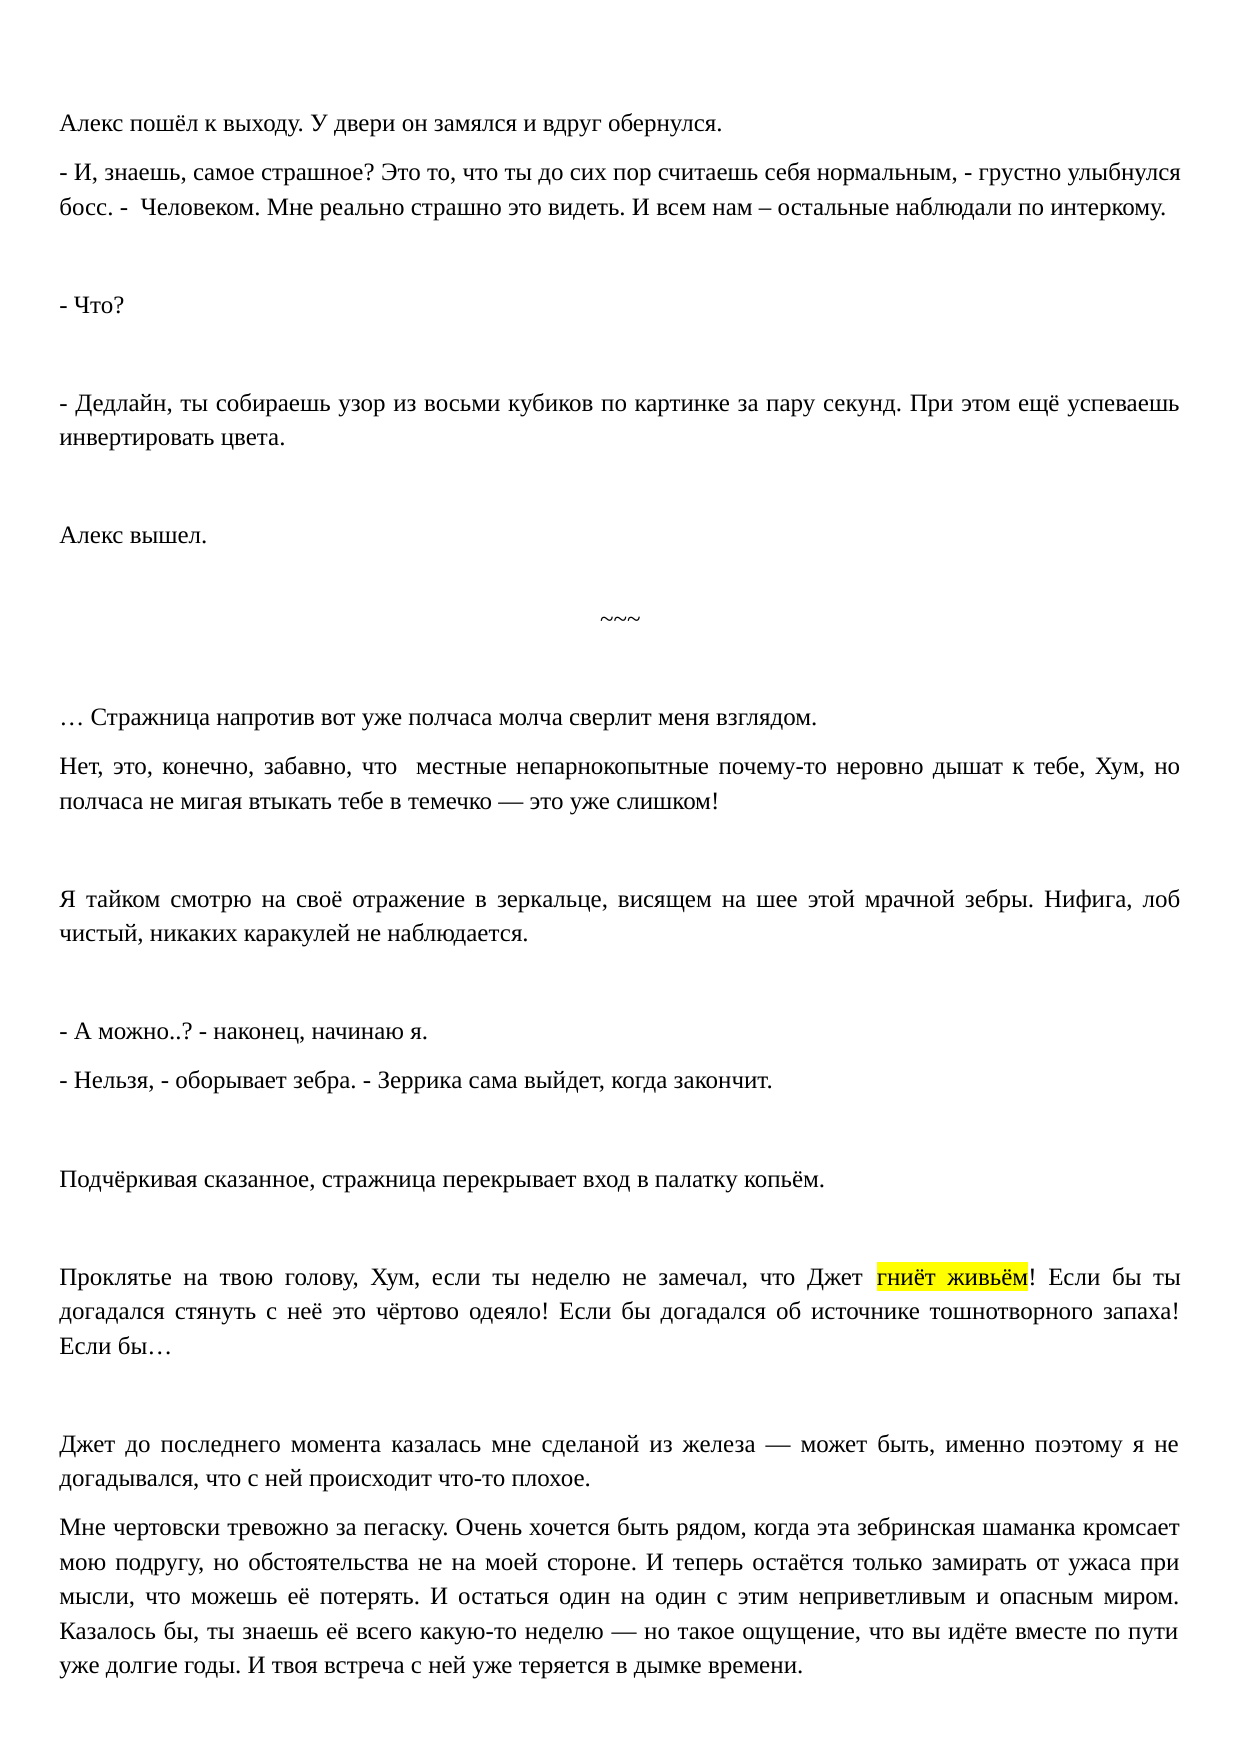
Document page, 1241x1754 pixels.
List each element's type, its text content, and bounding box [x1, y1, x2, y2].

text ~~~ [59, 569, 1181, 633]
text Алекс пошёл к выходу. У двери он замялся и вдруг обернулся. [59, 108, 1181, 137]
text Я тайком смотрю на своё отражение в зеркальце, висящем на шее этой мрачной зебры. Нифига, лоб чистый, никаких каракулей не наблюдается. [59, 884, 1181, 947]
text Проклятье на твою голову, Хум, если ты неделю не замечал, что Джет гниёт живьём! Если бы ты догадался стянуть с неё это чёртово одеяло! Если бы догадался об источнике тошнотворного запаха! Если бы… [59, 1262, 1181, 1359]
text Нет, это, конечно, забавно, что местные непарнокопытные почему-то неровно дышат к тебе, Хум, но полчаса не мигая втыкать тебе в темечко — это уже слишком! [59, 751, 1181, 814]
text Алекс вышел. [59, 521, 1181, 549]
text Подчёркивая сказанное, стражница перекрывает вход в палатку копьём. [59, 1164, 1181, 1192]
text Джет до последнего момента казалась мне сделаной из железа — может быть, именно поэтому я не догадывался, что с ней происходит что-то плохое. [59, 1429, 1181, 1492]
text - Дедлайн, ты собираешь узор из восьми кубиков по картинке за пару секунд. При этом ещё успеваешь инвертировать цвета. [59, 388, 1181, 451]
text - И, знаешь, самое страшное? Это то, что ты до сих пор считаешь себя нормальным, - грустно улыбнулся босс. - Человеком. Мне реально страшно это видеть. И всем нам – остальные наблюдали по интеркому. [59, 157, 1181, 220]
text Мне чертовски тревожно за пегаску. Очень хочется быть рядом, когда эта зебринская шаманка кромсает мою подругу, но обстоятельства не на моей стороне. И теперь остаётся только замирать от ужаса при мысли, что можешь её потерять. И остаться один на один с этим неприветливым и опасным миром. Казалось бы, ты знаешь её всего какую-то неделю — но такое ощущение, что вы идёте вместе по пути уже долгие годы. И твоя встреча с ней уже теряется в дымке времени. [59, 1512, 1181, 1679]
text - Что? [59, 290, 1181, 318]
text - Нельзя, - оборывает зебра. - Зеррика сама выйдет, когда закончит. [59, 1066, 1181, 1094]
text … Стражница напротив вот уже полчаса молча сверлит меня взглядом. [59, 702, 1181, 731]
text - А можно..? - наконец, начинаю я. [59, 1016, 1181, 1045]
